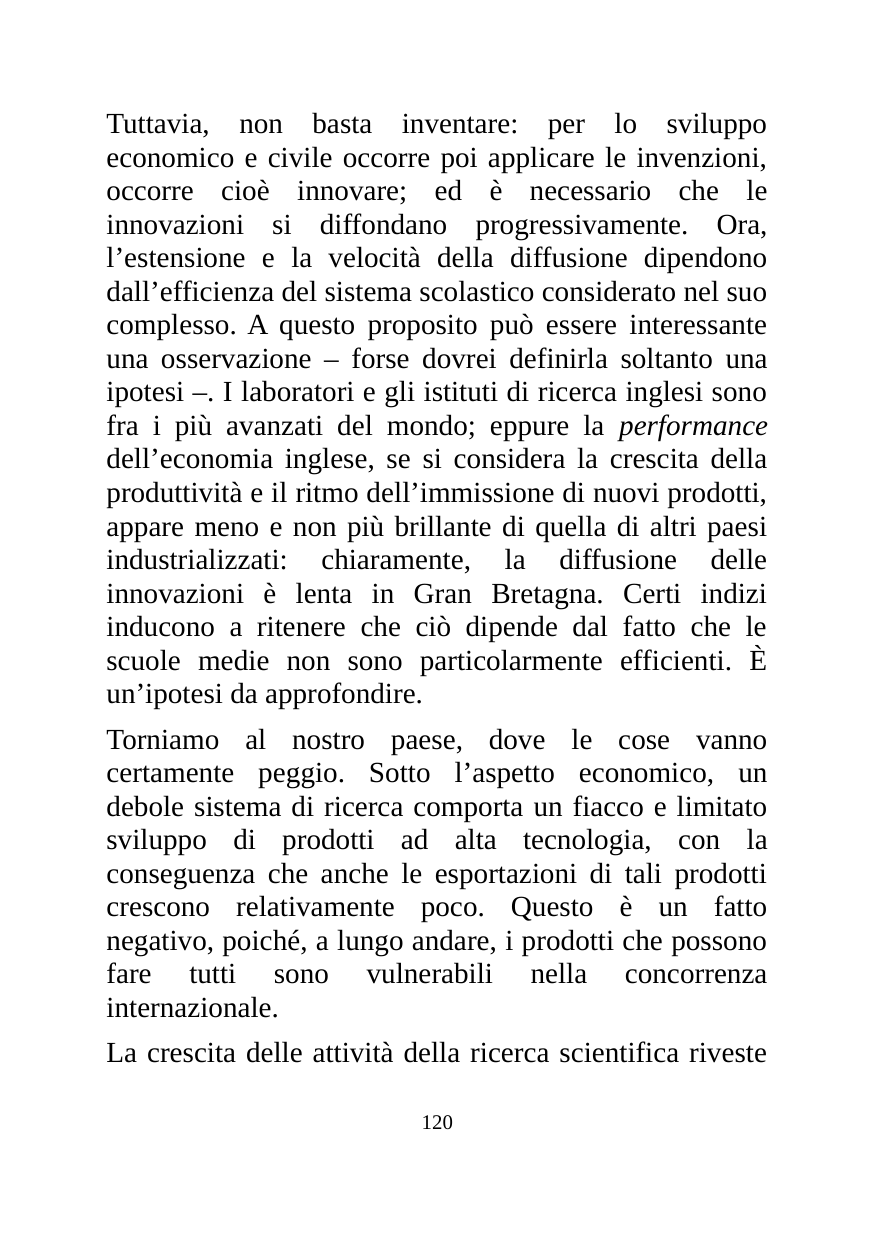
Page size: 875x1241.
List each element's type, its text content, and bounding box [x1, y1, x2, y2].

text Torniamo al nostro paese, dove le cose vanno certamente peggio. Sotto l’aspetto economico, un debole sistema di ricerca comporta un fiacco e limitato sviluppo di prodotti ad alta tecnologia, con la conseguenza che anche le esportazioni di tali prodotti crescono relativamente poco. Questo è un fatto negativo, poiché, a lungo andare, i prodotti che possono fare tutti sono vulnerabili nella concorrenza internazionale. [106, 722, 768, 1024]
text Tuttavia, non basta inventare: per lo sviluppo economico e civile occorre poi applicare le invenzioni, occorre cioè innovare; ed è necessario che le innovazioni si diffondano progressivamente. Ora, l’estensione e la velocità della diffusione dipendono dall’efficienza del sistema scolastico considerato nel suo complesso. A questo proposito può essere interessante una osservazione – forse dovrei definirla soltanto una ipotesi –. I laboratori e gli istituti di ricerca inglesi sono fra i più avanzati del mondo; eppure la performance dell’economia inglese, se si considera la crescita della produttività e il ritmo dell’immissione di nuovi prodotti, appare meno e non più brillante di quella di altri paesi industrializzati: chiaramente, la diffusione delle innovazioni è lenta in Gran Bretagna. Certi indizi inducono a ritenere che ciò dipende dal fatto che le scuole medie non sono particolarmente efficienti. È un’ipotesi da approfondire. [106, 106, 768, 710]
text La crescita delle attività della ricerca scientifica riveste [106, 1035, 768, 1069]
